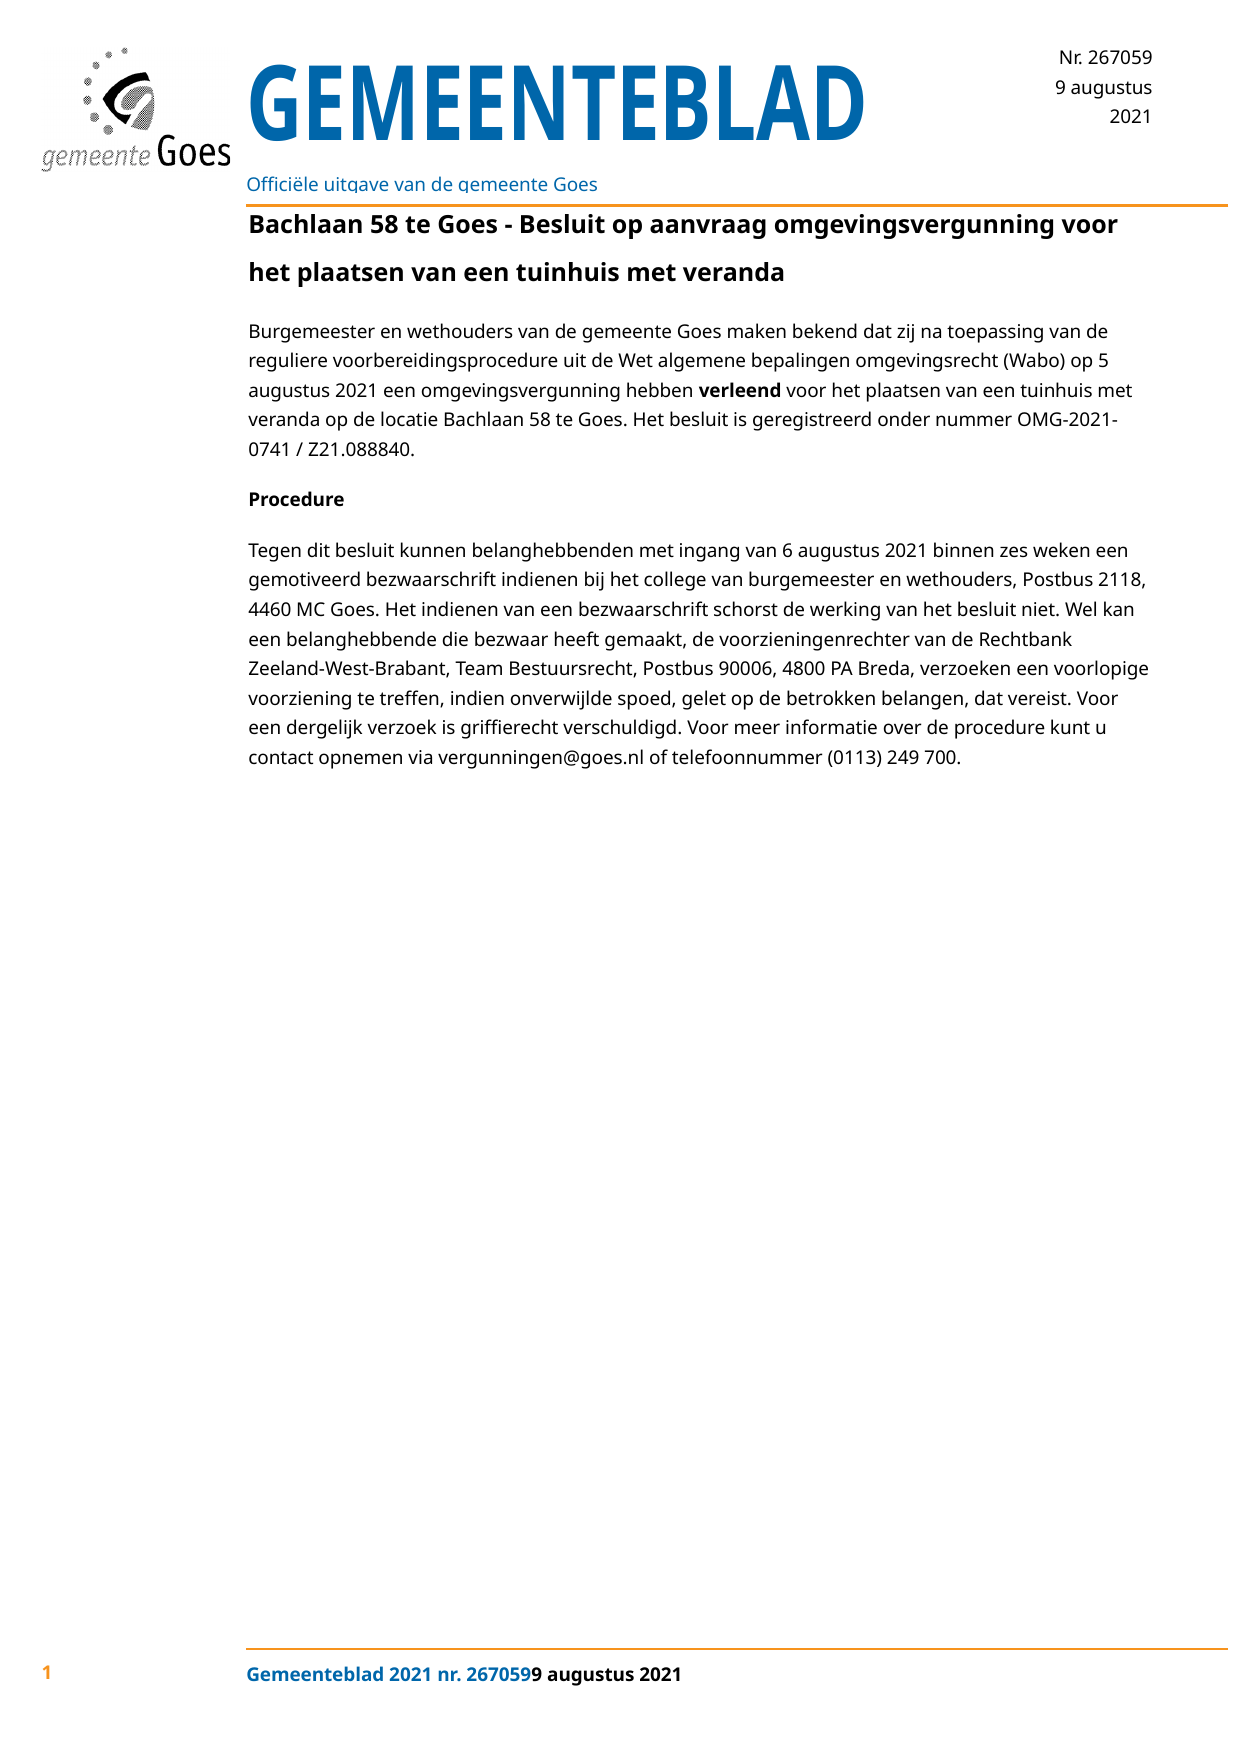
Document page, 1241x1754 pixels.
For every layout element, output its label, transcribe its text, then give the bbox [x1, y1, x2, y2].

text Procedure [248, 487, 1152, 512]
text Bachlaan 58 te Goes - Besluit op aanvraag omgevingsvergunning voor het plaatsen van een tuinhuis met veranda [248, 207, 1152, 288]
text Burgemeester en wethouders van de gemeente Goes maken bekend dat zij na toepassing van de reguliere voorbereidingsprocedure uit de Wet algemene bepalingen omgevingsrecht (Wabo) op 5 augustus 2021 een omgevingsvergunning hebben verleend voor het plaatsen van een tuinhuis met veranda op de locatie Bachlaan 58 te Goes. Het besluit is geregistreerd onder nummer OMG-2021-0741 / Z21.088840. [248, 318, 1152, 462]
text Tegen dit besluit kunnen belanghebbenden met ingang van 6 augustus 2021 binnen zes weken een gemotiveerd bezwaarschrift indienen bij het college van burgemeester en wethouders, Postbus 2118, 4460 MC Goes. Het indienen van een bezwaarschrift schorst de werking van het besluit niet. Wel kan een belanghebbende die bezwaar heeft gemaakt, de voorzieningenrechter van de Rechtbank Zeeland-West-Brabant, Team Bestuursrecht, Postbus 90006, 4800 PA Breda, verzoeken een voorlopige voorziening te treffen, indien onverwijlde spoed, gelet op de betrokken belangen, dat vereist. Voor een dergelijk verzoek is griffierecht verschuldigd. Voor meer informatie over de procedure kunt u contact opnemen via vergunningen@goes.nl of telefoonnummer (0113) 249 700. [248, 537, 1152, 770]
picture [41, 47, 231, 172]
